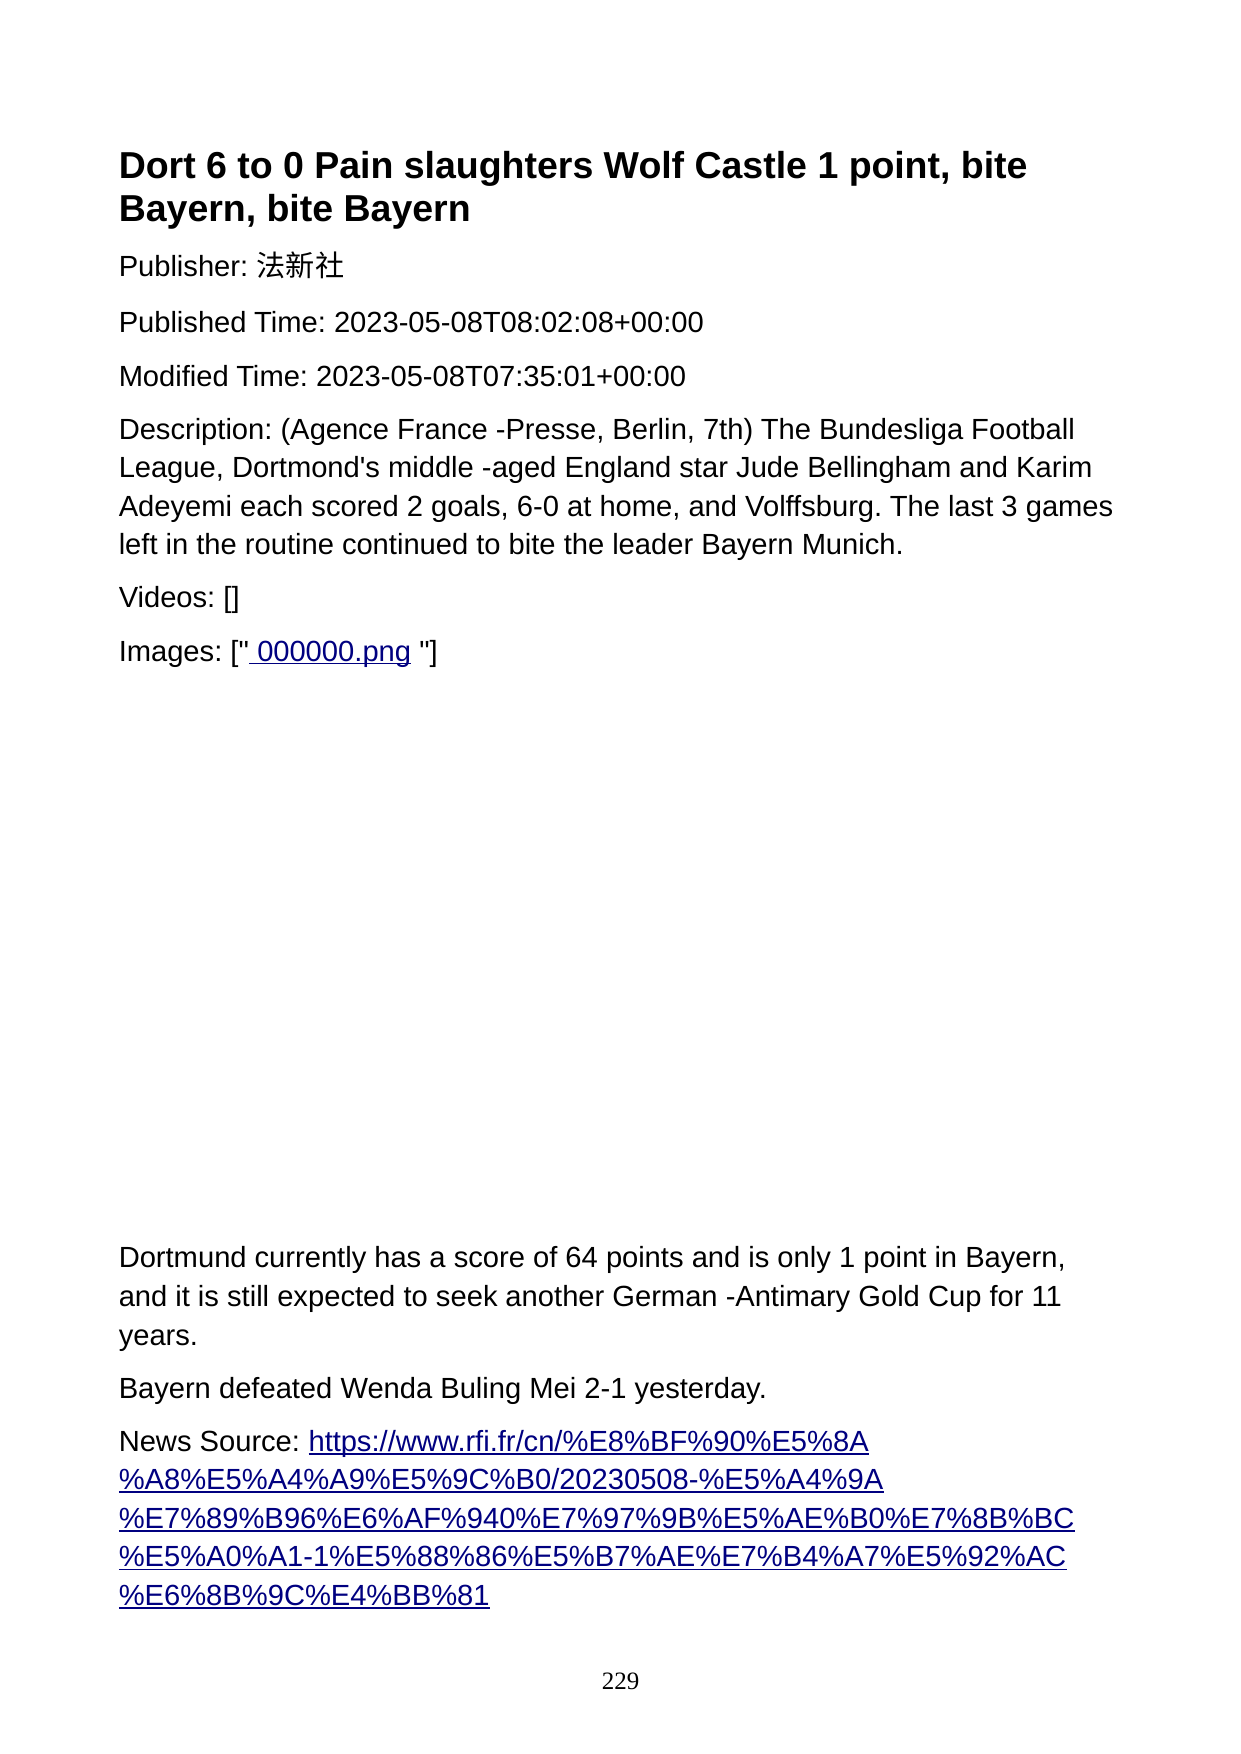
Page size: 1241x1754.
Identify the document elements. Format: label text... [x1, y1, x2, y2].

text Dortmund currently has a score of 64 points and is only 1 point in Bayern, and it is still expected to seek another German -Antimary Gold Cup for 11 years. [118, 687, 1122, 1351]
text Videos: [] [118, 580, 1122, 614]
text Published Time: 2023-05-08T08:02:08+00:00 [118, 305, 1122, 339]
text Description: (Agence France -Presse, Berlin, 7th) The Bundesliga Football League, Dortmond's middle -aged England star Jude Bellingham and Karim Adeyemi each scored 2 goals, 6-0 at home, and Volffsburg. The last 3 games left in the routine continued to bite the leader Bayern Munich. [118, 412, 1122, 561]
text Modified Time: 2023-05-08T07:35:01+00:00 [118, 358, 1122, 392]
text News Source: https://www.rfi.fr/cn/%E8%BF%90%E5%8A%A8%E5%A4%A9%E5%9C%B0/20230508-%E5%A4%9A%E7%89%B96%E6%AF%940%E7%97%9B%E5%AE%B0%E7%8B%BC%E5%A0%A1-1%E5%88%86%E5%B7%AE%E7%B4%A7%E5%92%AC%E6%8B%9C%E4%BB%81 [118, 1424, 1122, 1612]
text Images: [" 000000.png "] [118, 633, 1122, 667]
text Bayern defeated Wenda Buling Mei 2-1 yesterday. [118, 1371, 1122, 1404]
subtitle Dort 6 to 0 Pain slaughters Wolf Castle 1 point, bite Bayern, bite Bayern [118, 143, 1122, 230]
text Publisher: 法新社 [118, 242, 1122, 284]
